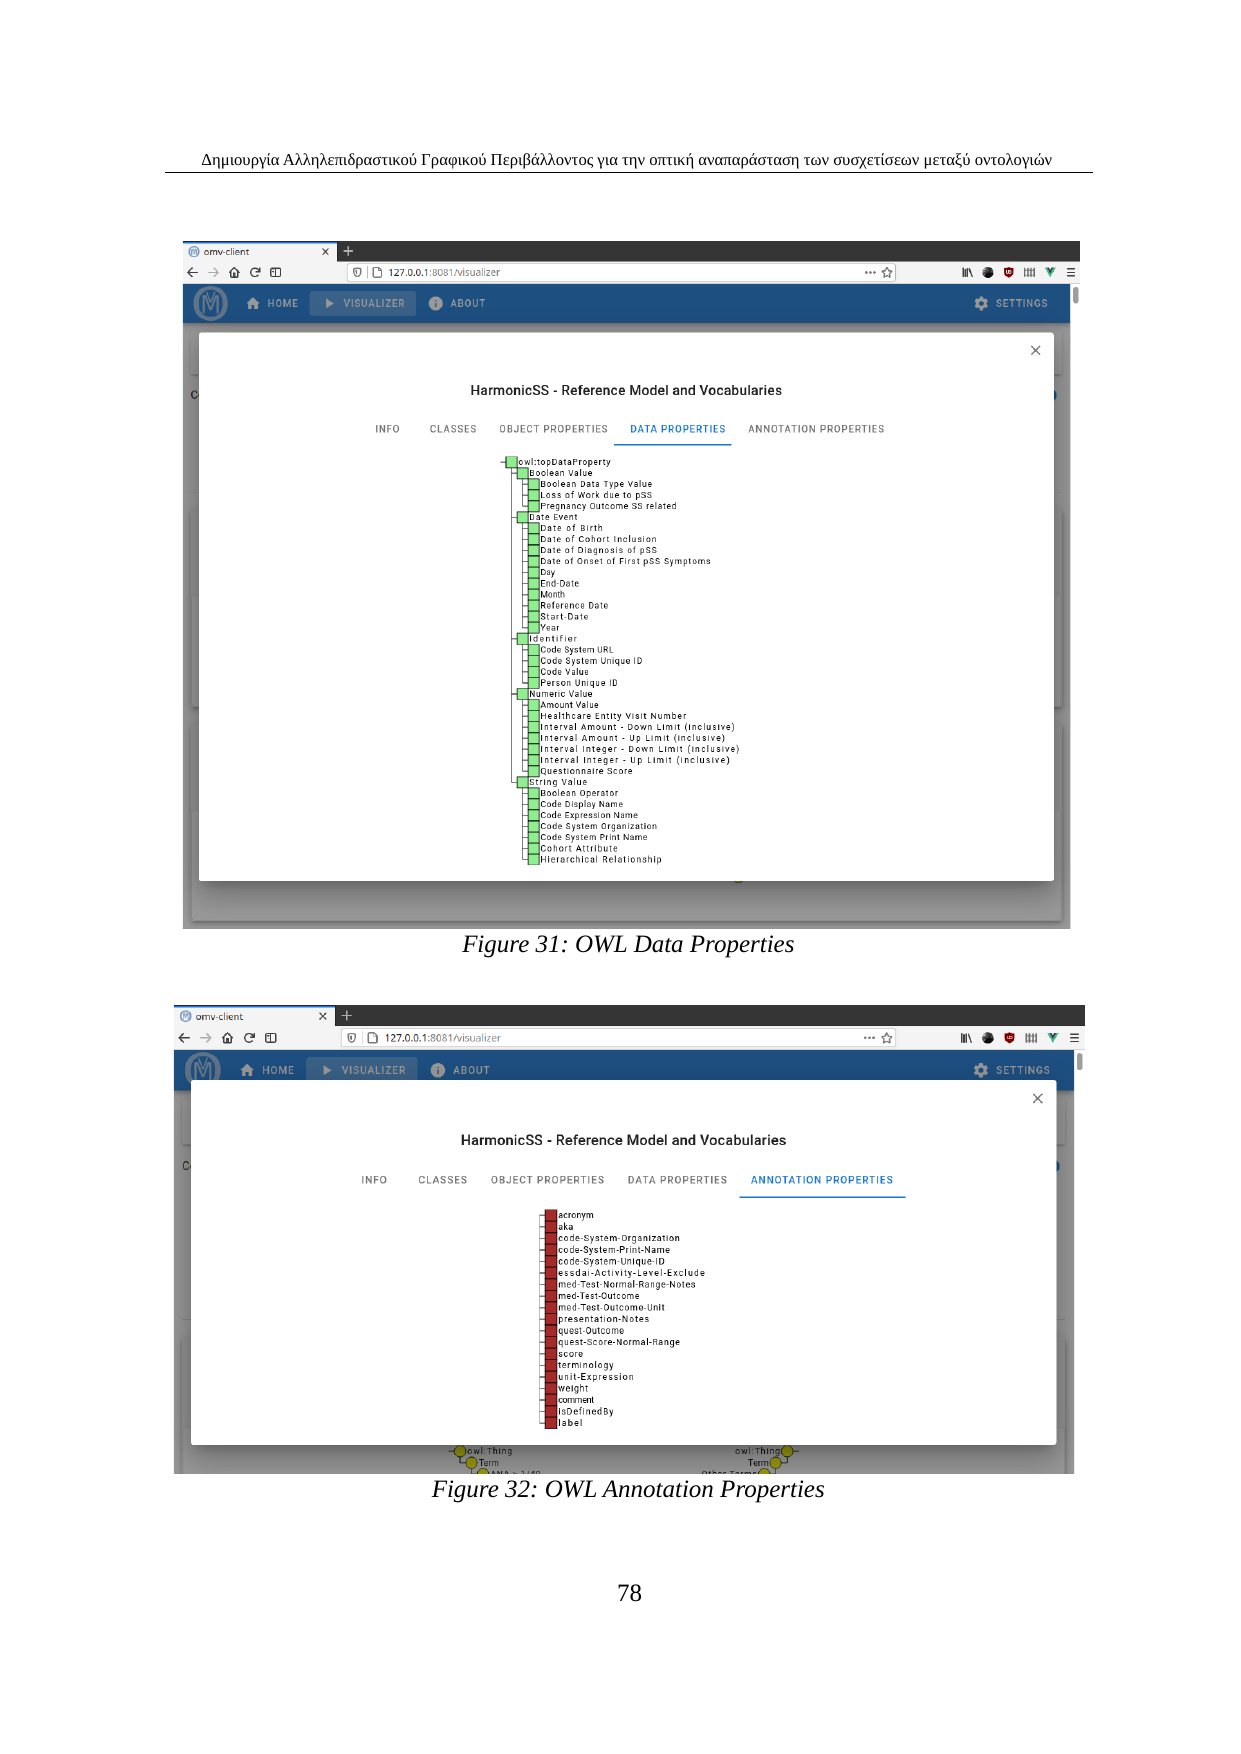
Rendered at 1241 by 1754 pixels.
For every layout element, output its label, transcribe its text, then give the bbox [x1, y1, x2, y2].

text [270, 215, 988, 241]
text Figure 31: OWL Data Properties [270, 929, 988, 957]
text Figure 32: OWL Annotation Properties [273, 1474, 985, 1503]
picture [182, 241, 1080, 929]
picture [173, 1005, 1085, 1474]
